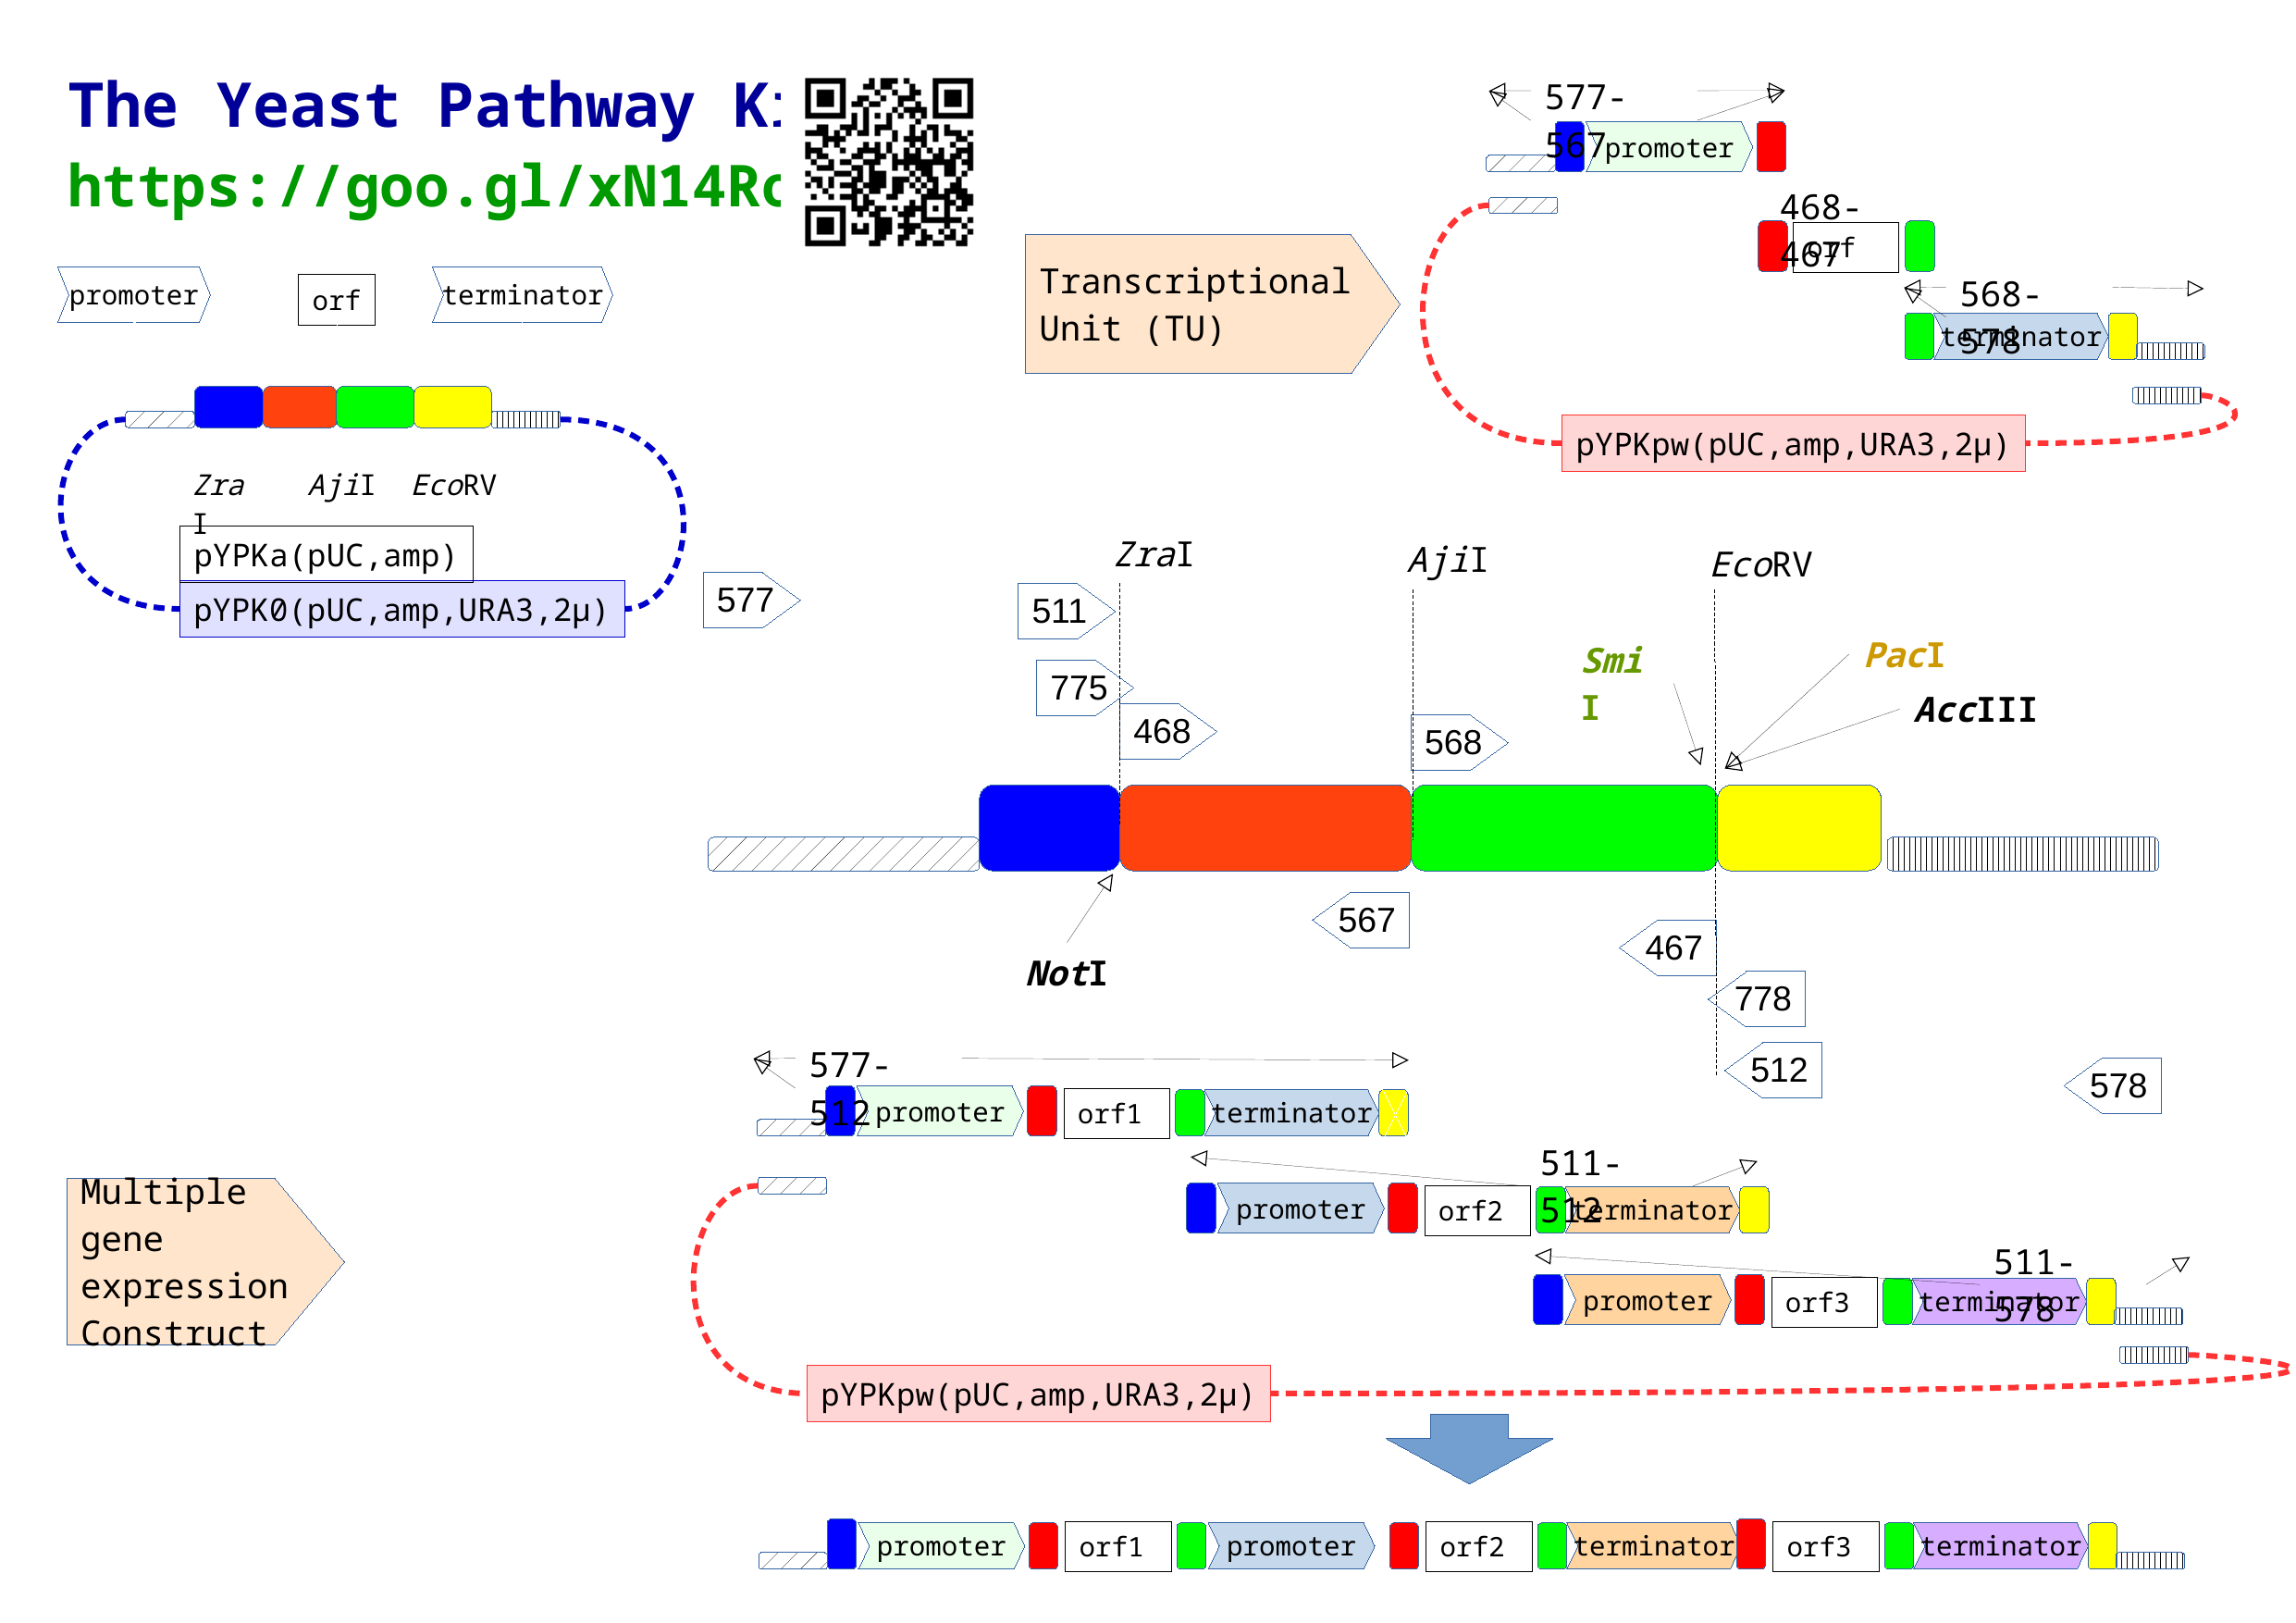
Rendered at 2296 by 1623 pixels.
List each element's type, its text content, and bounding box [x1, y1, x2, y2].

text_box [2088, 1522, 2185, 1569]
text_box [1027, 1085, 1057, 1136]
text_box 577-512 [795, 1034, 962, 1083]
text_box pYPK0(pUC,amp,URA3,2µ) [179, 580, 589, 630]
text_box promoter [1564, 1274, 1732, 1325]
text_box 577-567 [1530, 66, 1697, 116]
text_box AjiI [293, 457, 391, 502]
text_box promoter [57, 266, 211, 323]
text_box [1739, 1186, 1770, 1233]
text_box terminator [1912, 1278, 2087, 1325]
text_box terminator [1566, 1522, 1736, 1569]
text_box [1887, 836, 2159, 872]
picture [781, 54, 998, 271]
text_box 468 [1119, 703, 1217, 760]
text_box [708, 785, 1882, 872]
text_box 568 [1411, 714, 1509, 771]
text_box [1388, 1183, 1418, 1233]
text_box promoter [1586, 121, 1753, 172]
text_box promoter [858, 1522, 1025, 1569]
text_box ZraI [1098, 522, 1220, 572]
text_box [1905, 221, 1935, 272]
text_box 775 [1036, 660, 1134, 716]
text_box orf2 [1425, 1185, 1531, 1233]
text_box EcoRV [396, 457, 525, 516]
text_box 578 [2064, 1058, 2162, 1114]
text_box [1736, 1518, 1766, 1569]
text_box PacI [1848, 623, 1960, 679]
text_box [1177, 1522, 1206, 1569]
text_box ZraI [178, 457, 272, 504]
text_box [1884, 1522, 1914, 1569]
text_box [1378, 1089, 1409, 1136]
text_box AccIII [1899, 678, 2067, 735]
text_box orf [1793, 225, 1899, 270]
text_box terminator [1565, 1186, 1740, 1233]
text_box orf2 [1426, 1521, 1533, 1569]
text_box orf3 [1771, 1277, 1878, 1325]
text_box pYPKpw(pUC,amp,URA3,2µ) [807, 1365, 1234, 1415]
text_box orf1 [1064, 1088, 1170, 1136]
text_box [1555, 145, 1559, 155]
text_box Transcriptional Unit (TU) [1025, 234, 1401, 374]
text_box [2108, 313, 2205, 360]
text_box 467 [1619, 920, 1717, 976]
text_box promoter [1208, 1522, 1376, 1569]
text_box terminator [1204, 1089, 1379, 1136]
text_box [1488, 197, 1558, 214]
text_box Multiple gene expression Construct [67, 1178, 345, 1345]
text_box [2132, 387, 2202, 404]
text_box 468-467 [1765, 175, 1932, 225]
text_box [1537, 1522, 1567, 1569]
text_box [1386, 1414, 1553, 1484]
text_box [1389, 1522, 1419, 1569]
text_box [1734, 1274, 1765, 1325]
text_box [125, 386, 561, 428]
text_box 568-578 [1945, 263, 2113, 312]
text_box [758, 1177, 827, 1195]
text_box terminator [1913, 1522, 2089, 1569]
text_box [1882, 1279, 1913, 1325]
text_box [1175, 1089, 1205, 1136]
text_box [1029, 1522, 1058, 1569]
text_box EcoRV [1695, 533, 1831, 617]
text_box pYPKa(pUC,amp) [179, 526, 451, 576]
text_box terminator [432, 266, 613, 323]
text_box NotI [1011, 942, 1123, 998]
text_box promoter [857, 1085, 1024, 1136]
text_box promoter [1217, 1183, 1385, 1233]
text_box [1905, 313, 1934, 360]
text_box [2086, 1280, 2183, 1325]
text_box 567 [1312, 892, 1410, 948]
text_box [1536, 1186, 1566, 1233]
text_box 778 [1708, 971, 1806, 1027]
text_box [1533, 1274, 1563, 1325]
text_box 511 [1018, 583, 1116, 639]
text_box [1486, 121, 1585, 172]
text_box [1186, 1183, 1216, 1233]
text_box SmiI [1566, 629, 1674, 678]
text_box 511-578 [1980, 1230, 2147, 1280]
text_box orf1 [1065, 1521, 1172, 1569]
text_box pYPKpw(pUC,amp,URA3,2µ) [1562, 415, 1989, 465]
text_box [757, 1085, 856, 1136]
text_box [2119, 1346, 2189, 1364]
text_box 512 [1724, 1042, 1822, 1098]
text_box [1757, 121, 1786, 172]
text_box The Yeast Pathway Kit https://goo.gl/xN14Ro [54, 54, 781, 207]
text_box [759, 1518, 857, 1569]
text_box orf [298, 274, 371, 323]
text_box orf3 [1772, 1521, 1880, 1569]
text_box AjiI [1392, 527, 1539, 577]
text_box 511-512 [1525, 1132, 1693, 1181]
text_box 577 [703, 572, 801, 628]
text_box terminator [1933, 313, 2109, 360]
text_box [1758, 220, 1788, 272]
